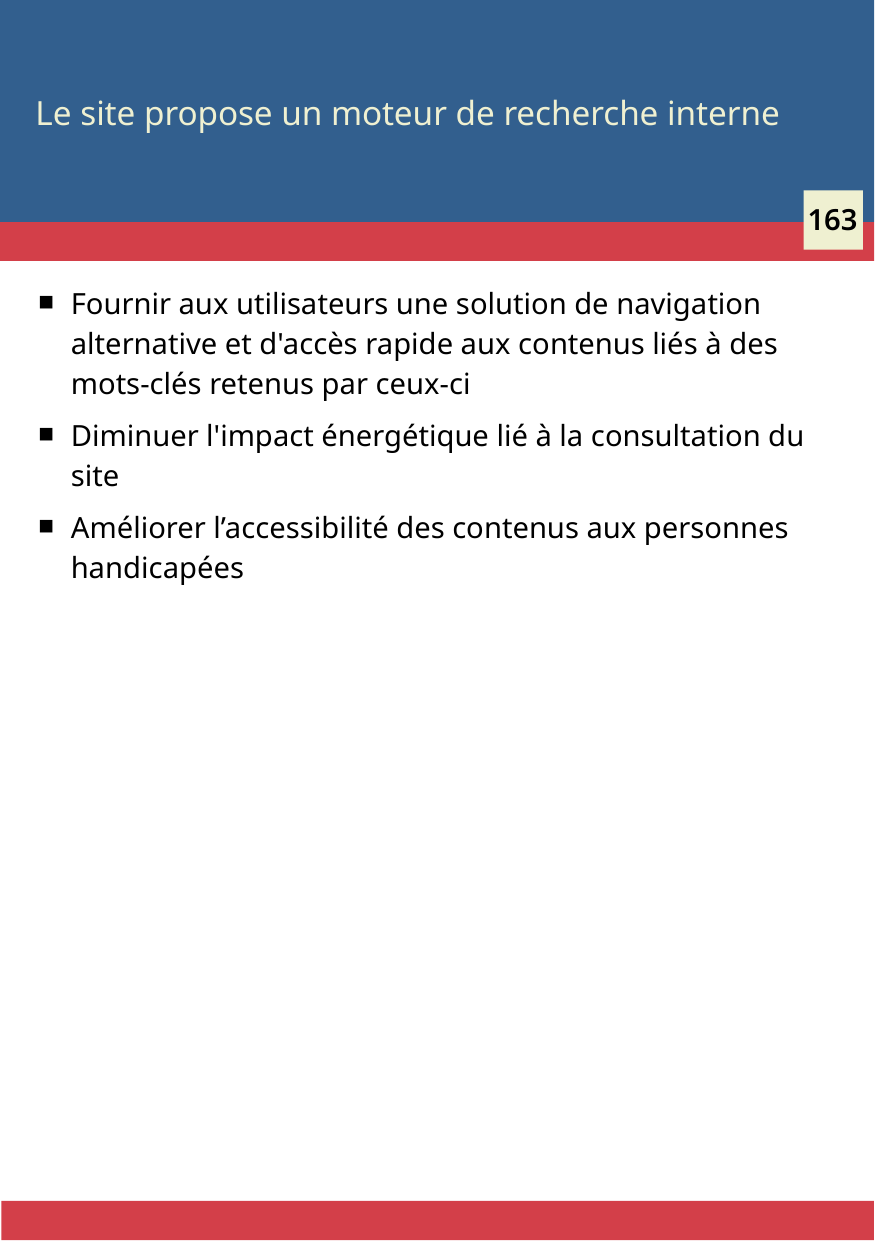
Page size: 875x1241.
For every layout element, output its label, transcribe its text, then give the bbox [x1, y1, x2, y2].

text_box 163 [803, 188, 863, 249]
title Le site propose un moteur de recherche interne [35, 13, 839, 213]
list Fournir aux utilisateurs une solution de navigation alternative et d'accès rapide aux contenus liés à des mots-clés retenus par ceux-ci Diminuer l'impact énergétique lié à la consultation du site Améliorer l’accessibilité des contenus aux personnes handicapées [23, 283, 839, 1111]
